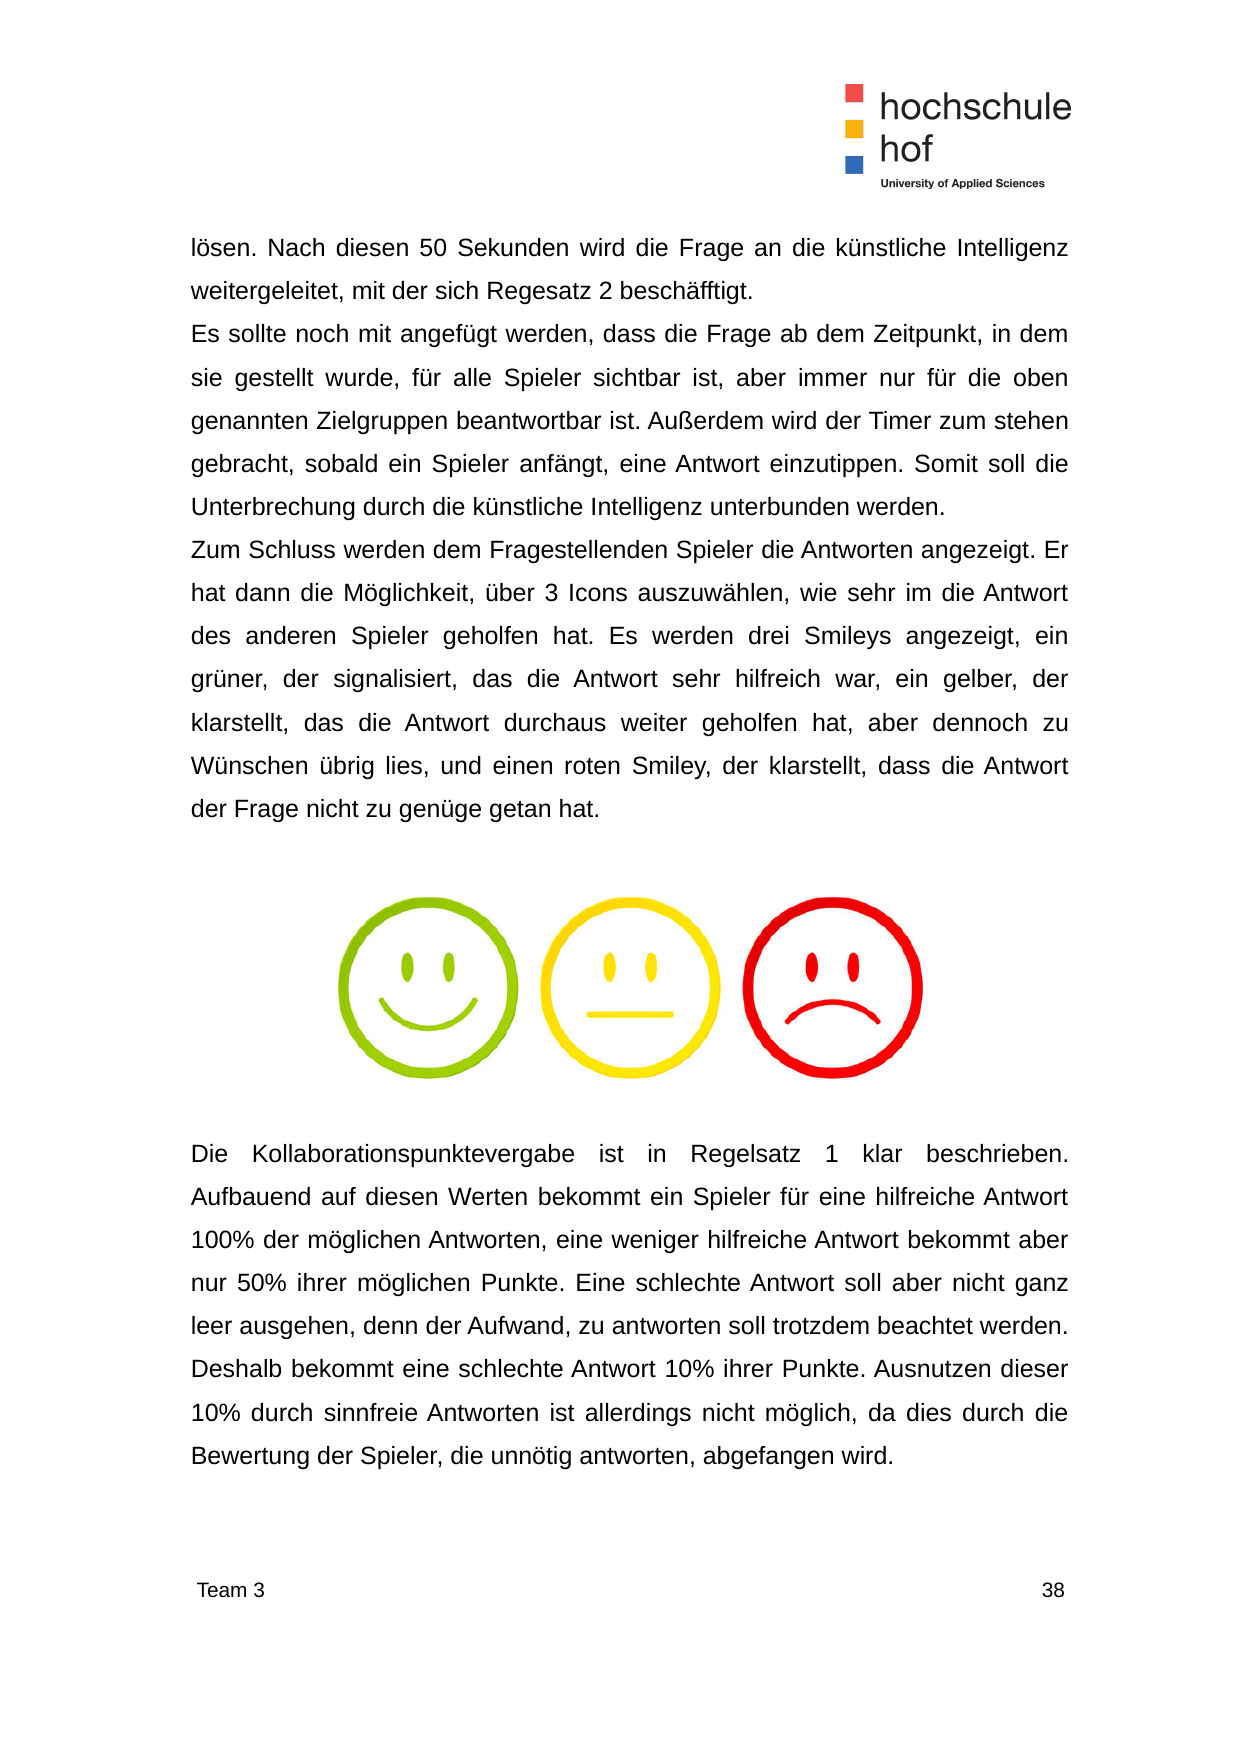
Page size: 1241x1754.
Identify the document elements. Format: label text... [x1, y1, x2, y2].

text Die Kollaborationspunktevergabe ist in Regelsatz 1 klar beschrieben. Aufbauend auf diesen Werten bekommt ein Spieler für eine hilfreiche Antwort 100% der möglichen Antworten, eine weniger hilfreiche Antwort bekommt aber nur 50% ihrer möglichen Punkte. Eine schlechte Antwort soll aber nicht ganz leer ausgehen, denn der Aufwand, zu antworten soll trotzdem beachtet werden. Deshalb bekommt eine schlechte Antwort 10% ihrer Punkte. Ausnutzen dieser 10% durch sinnfreie Antworten ist allerdings nicht möglich, da dies durch die Bewertung der Spieler, die unnötig antworten, abgefangen wird. [191, 1139, 1070, 1469]
picture [322, 880, 938, 1096]
text Es sollte noch mit angefügt werden, dass die Frage ab dem Zeitpunkt, in dem sie gestellt wurde, für alle Spieler sichtbar ist, aber immer nur für die oben genannten Zielgruppen beantwortbar ist. Außerdem wird der Timer zum stehen gebracht, sobald ein Spieler anfängt, eine Antwort einzutippen. Somit soll die Unterbrechung durch die künstliche Intelligenz unterbunden werden. [191, 319, 1070, 521]
picture [845, 84, 1071, 189]
text lösen. Nach diesen 50 Sekunden wird die Frage an die künstliche Intelligenz weitergeleitet, mit der sich Regesatz 2 beschäfftigt. [191, 233, 1070, 305]
text Zum Schluss werden dem Fragestellenden Spieler die Antworten angezeigt. Er hat dann die Möglichkeit, über 3 Icons auszuwählen, wie sehr im die Antwort des anderen Spieler geholfen hat. Es werden drei Smileys angezeigt, ein grüner, der signalisiert, das die Antwort sehr hilfreich war, ein gelber, der klarstellt, das die Antwort durchaus weiter geholfen hat, aber dennoch zu Wünschen übrig lies, und einen roten Smiley, der klarstellt, dass die Antwort der Frage nicht zu genüge getan hat. [191, 535, 1070, 822]
